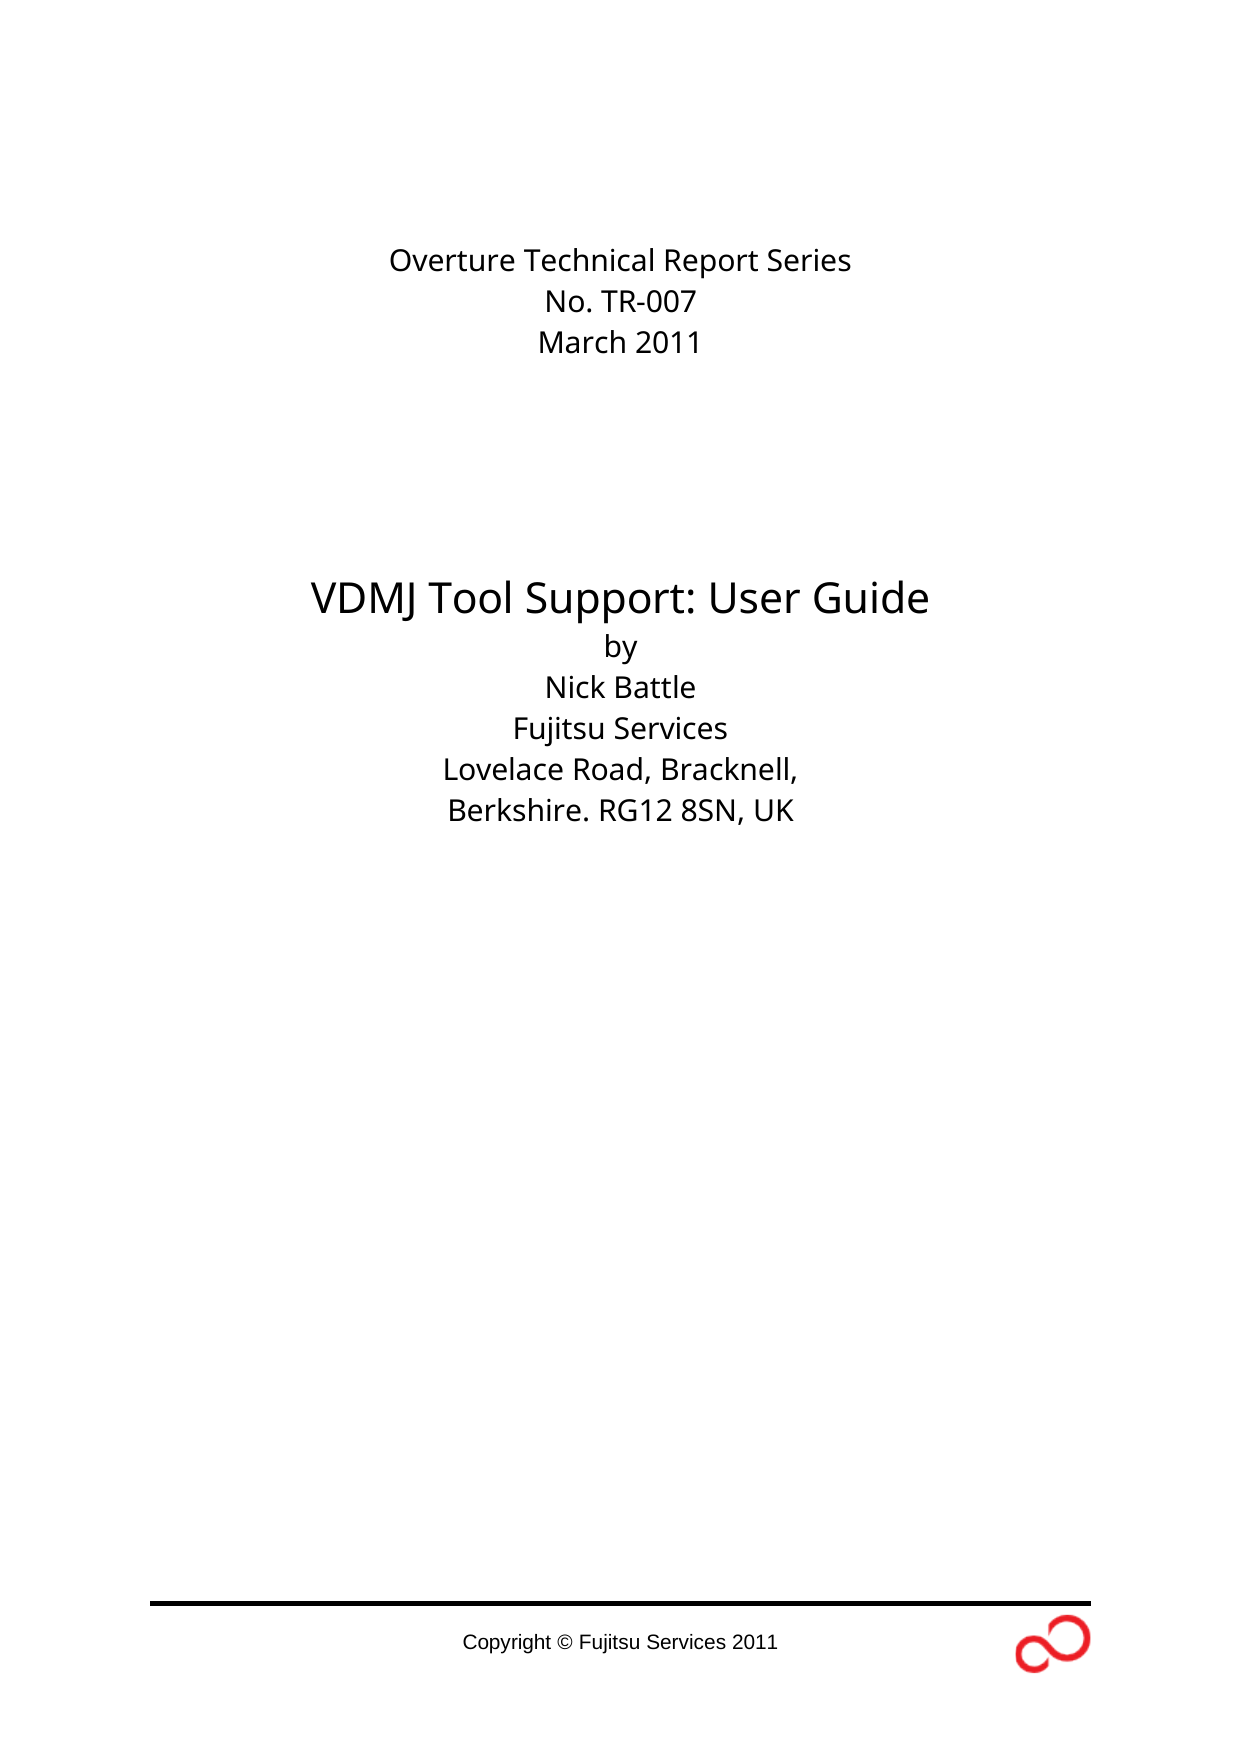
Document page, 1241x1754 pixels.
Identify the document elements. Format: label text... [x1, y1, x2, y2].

text Nick Battle [75, 667, 1166, 708]
text Fujitsu Services [75, 708, 1166, 749]
text Berkshire. RG12 8SN, UK [75, 790, 1166, 831]
text VDMJ Tool Support: User Guide [75, 567, 1166, 626]
text by [75, 626, 1166, 667]
text Overture Technical Report Series [75, 239, 1166, 280]
text No. TR-007 [75, 280, 1166, 321]
text Lovelace Road, Bracknell, [75, 749, 1166, 790]
picture [1015, 1607, 1091, 1683]
text March 2011 [75, 321, 1166, 362]
